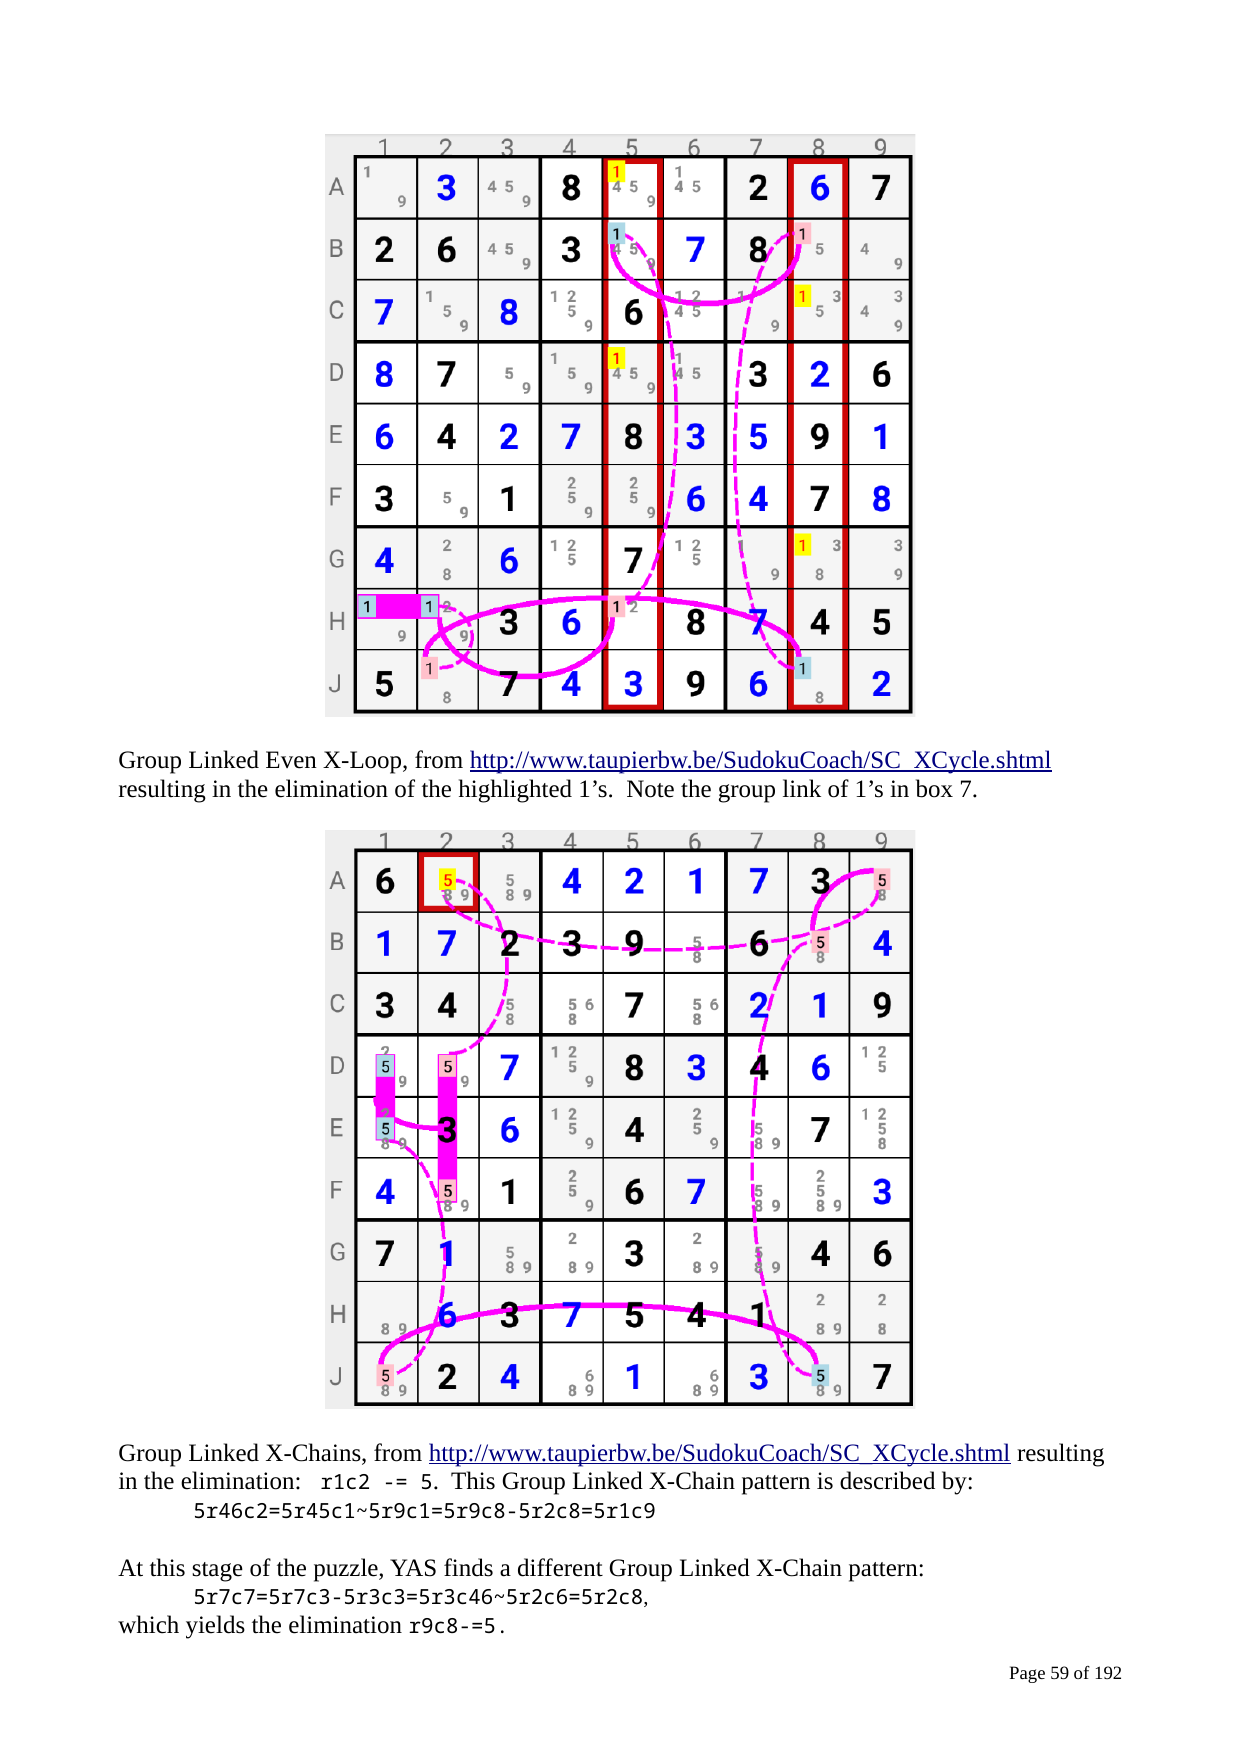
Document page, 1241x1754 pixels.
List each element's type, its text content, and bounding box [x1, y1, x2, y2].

text which yields the elimination r9c8-=5. [118, 1610, 1122, 1640]
text Group Linked X-Chains, from http://www.taupierbw.be/SudokuCoach/SC_XCycle.shtml resulting in the elimination: r1c2 -= 5. This Group Linked X-Chain pattern is described by: [118, 1438, 1122, 1496]
text At this stage of the puzzle, YAS finds a different Group Linked X-Chain pattern: [118, 1553, 1122, 1582]
picture [325, 830, 916, 1409]
text Group Linked Even X-Loop, from http://www.taupierbw.be/SudokuCoach/SC_XCycle.shtml resulting in the elimination of the highlighted 1’s. Note the group link of 1’s in box 7. [118, 745, 1122, 803]
text 5r7c7=5r7c3-5r3c3=5r3c46~5r2c6=5r2c8, [118, 1582, 1122, 1610]
picture [325, 134, 916, 717]
text 5r46c2=5r45c1~5r9c1=5r9c8-5r2c8=5r1c9 [118, 1496, 1122, 1524]
